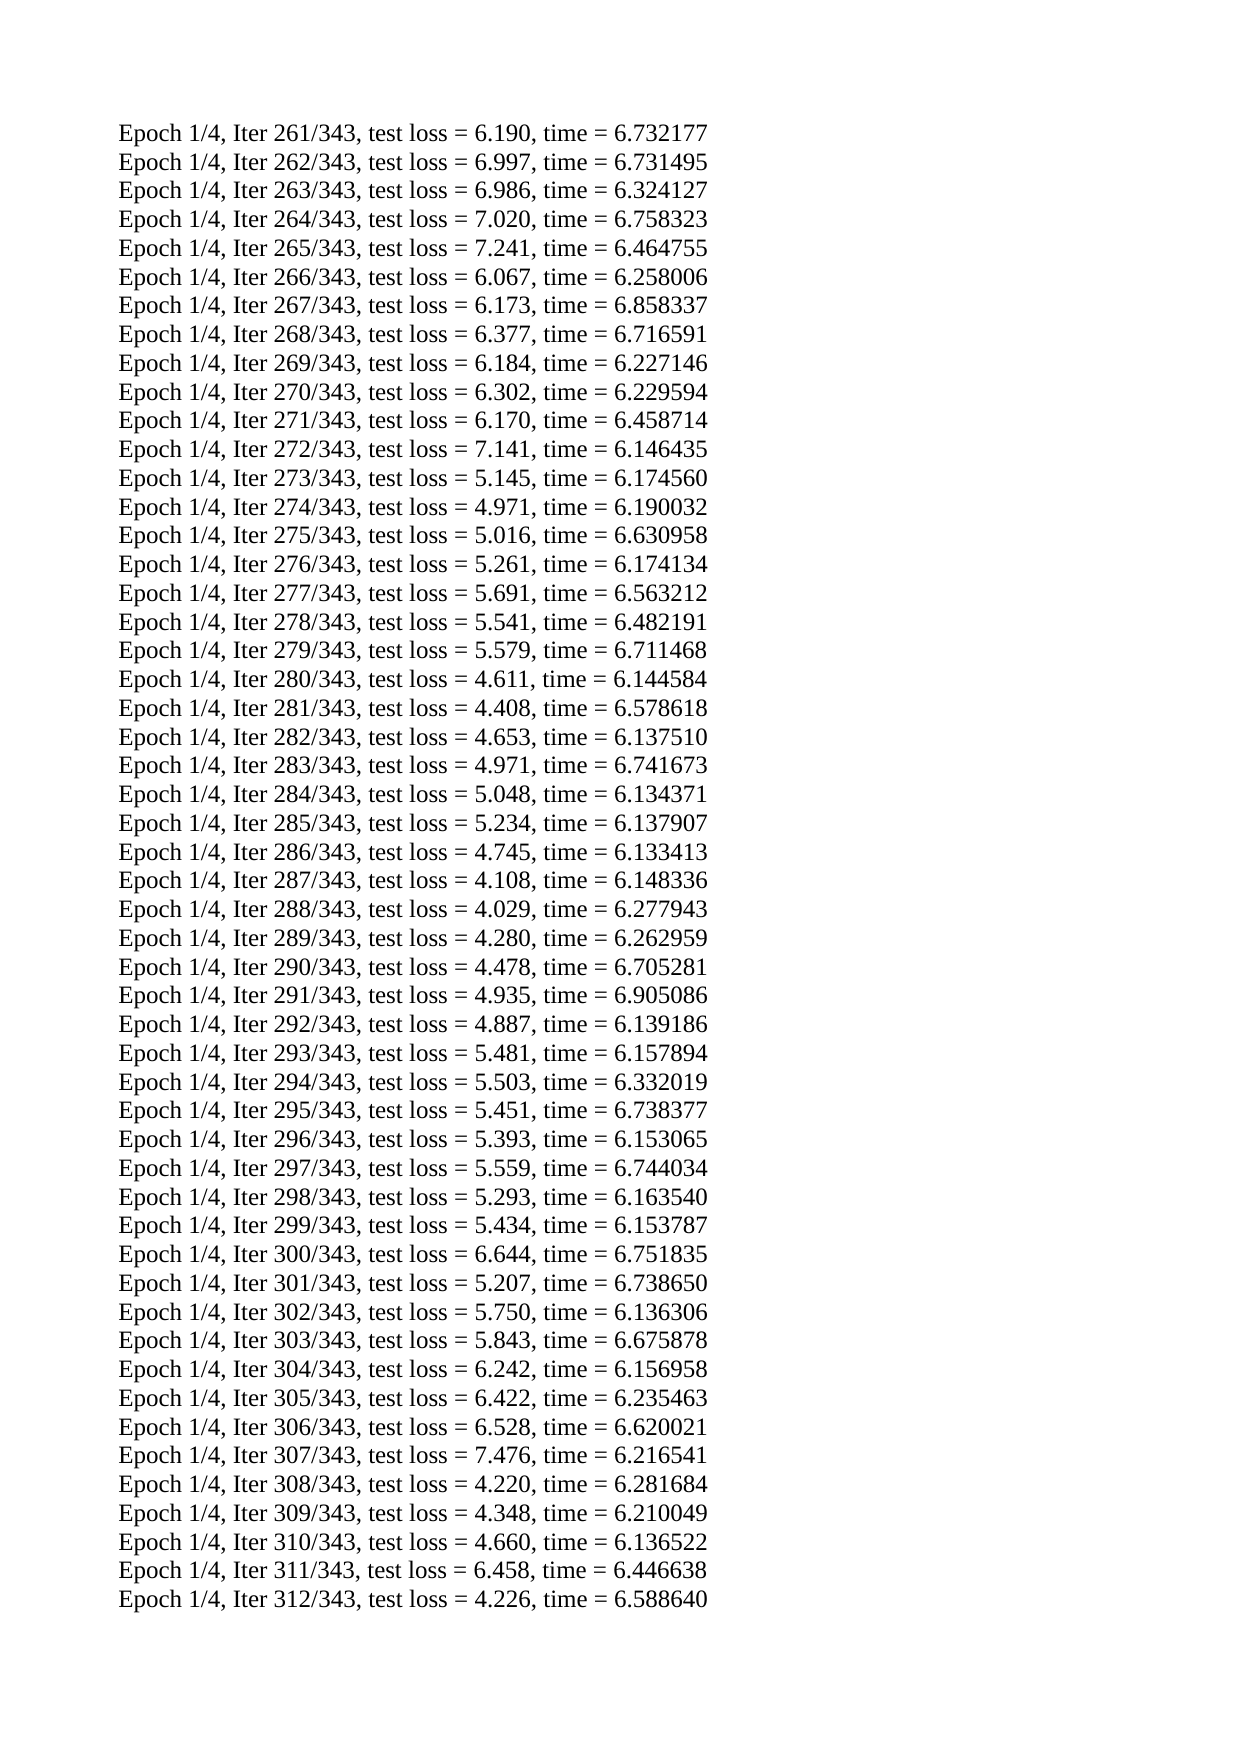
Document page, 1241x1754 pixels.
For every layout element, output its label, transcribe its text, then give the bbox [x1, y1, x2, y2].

text Epoch 1/4, Iter 290/343, test loss = 4.478, time = 6.705281 [118, 952, 1122, 981]
text Epoch 1/4, Iter 267/343, test loss = 6.173, time = 6.858337 [118, 291, 1122, 319]
text Epoch 1/4, Iter 302/343, test loss = 5.750, time = 6.136306 [118, 1297, 1122, 1326]
text Epoch 1/4, Iter 273/343, test loss = 5.145, time = 6.174560 [118, 463, 1122, 492]
text Epoch 1/4, Iter 293/343, test loss = 5.481, time = 6.157894 [118, 1038, 1122, 1067]
text Epoch 1/4, Iter 283/343, test loss = 4.971, time = 6.741673 [118, 751, 1122, 779]
text Epoch 1/4, Iter 306/343, test loss = 6.528, time = 6.620021 [118, 1412, 1122, 1441]
text Epoch 1/4, Iter 278/343, test loss = 5.541, time = 6.482191 [118, 607, 1122, 636]
text Epoch 1/4, Iter 288/343, test loss = 4.029, time = 6.277943 [118, 894, 1122, 923]
text Epoch 1/4, Iter 305/343, test loss = 6.422, time = 6.235463 [118, 1383, 1122, 1412]
text Epoch 1/4, Iter 295/343, test loss = 5.451, time = 6.738377 [118, 1096, 1122, 1124]
text Epoch 1/4, Iter 301/343, test loss = 5.207, time = 6.738650 [118, 1268, 1122, 1297]
text Epoch 1/4, Iter 269/343, test loss = 6.184, time = 6.227146 [118, 348, 1122, 377]
text Epoch 1/4, Iter 274/343, test loss = 4.971, time = 6.190032 [118, 492, 1122, 521]
text Epoch 1/4, Iter 282/343, test loss = 4.653, time = 6.137510 [118, 722, 1122, 751]
text Epoch 1/4, Iter 291/343, test loss = 4.935, time = 6.905086 [118, 981, 1122, 1009]
text Epoch 1/4, Iter 271/343, test loss = 6.170, time = 6.458714 [118, 406, 1122, 434]
text Epoch 1/4, Iter 294/343, test loss = 5.503, time = 6.332019 [118, 1067, 1122, 1096]
text Epoch 1/4, Iter 296/343, test loss = 5.393, time = 6.153065 [118, 1124, 1122, 1153]
text Epoch 1/4, Iter 276/343, test loss = 5.261, time = 6.174134 [118, 549, 1122, 578]
text Epoch 1/4, Iter 312/343, test loss = 4.226, time = 6.588640 [118, 1584, 1122, 1613]
text Epoch 1/4, Iter 279/343, test loss = 5.579, time = 6.711468 [118, 636, 1122, 664]
text Epoch 1/4, Iter 275/343, test loss = 5.016, time = 6.630958 [118, 521, 1122, 549]
text Epoch 1/4, Iter 280/343, test loss = 4.611, time = 6.144584 [118, 664, 1122, 693]
text Epoch 1/4, Iter 281/343, test loss = 4.408, time = 6.578618 [118, 693, 1122, 722]
text Epoch 1/4, Iter 303/343, test loss = 5.843, time = 6.675878 [118, 1326, 1122, 1354]
text Epoch 1/4, Iter 311/343, test loss = 6.458, time = 6.446638 [118, 1556, 1122, 1584]
text Epoch 1/4, Iter 272/343, test loss = 7.141, time = 6.146435 [118, 434, 1122, 463]
text Epoch 1/4, Iter 300/343, test loss = 6.644, time = 6.751835 [118, 1239, 1122, 1268]
text Epoch 1/4, Iter 307/343, test loss = 7.476, time = 6.216541 [118, 1441, 1122, 1469]
text Epoch 1/4, Iter 284/343, test loss = 5.048, time = 6.134371 [118, 779, 1122, 808]
text Epoch 1/4, Iter 261/343, test loss = 6.190, time = 6.732177 [118, 118, 1122, 147]
text Epoch 1/4, Iter 304/343, test loss = 6.242, time = 6.156958 [118, 1354, 1122, 1383]
text Epoch 1/4, Iter 285/343, test loss = 5.234, time = 6.137907 [118, 808, 1122, 837]
text Epoch 1/4, Iter 308/343, test loss = 4.220, time = 6.281684 [118, 1469, 1122, 1498]
text Epoch 1/4, Iter 289/343, test loss = 4.280, time = 6.262959 [118, 923, 1122, 952]
text Epoch 1/4, Iter 263/343, test loss = 6.986, time = 6.324127 [118, 176, 1122, 204]
text Epoch 1/4, Iter 287/343, test loss = 4.108, time = 6.148336 [118, 866, 1122, 894]
text Epoch 1/4, Iter 264/343, test loss = 7.020, time = 6.758323 [118, 204, 1122, 233]
text Epoch 1/4, Iter 309/343, test loss = 4.348, time = 6.210049 [118, 1498, 1122, 1527]
text Epoch 1/4, Iter 266/343, test loss = 6.067, time = 6.258006 [118, 262, 1122, 291]
text Epoch 1/4, Iter 298/343, test loss = 5.293, time = 6.163540 [118, 1182, 1122, 1211]
text Epoch 1/4, Iter 310/343, test loss = 4.660, time = 6.136522 [118, 1527, 1122, 1556]
text Epoch 1/4, Iter 265/343, test loss = 7.241, time = 6.464755 [118, 233, 1122, 262]
text Epoch 1/4, Iter 270/343, test loss = 6.302, time = 6.229594 [118, 377, 1122, 406]
text Epoch 1/4, Iter 299/343, test loss = 5.434, time = 6.153787 [118, 1211, 1122, 1239]
text Epoch 1/4, Iter 262/343, test loss = 6.997, time = 6.731495 [118, 147, 1122, 176]
text Epoch 1/4, Iter 277/343, test loss = 5.691, time = 6.563212 [118, 578, 1122, 607]
text Epoch 1/4, Iter 268/343, test loss = 6.377, time = 6.716591 [118, 319, 1122, 348]
text Epoch 1/4, Iter 286/343, test loss = 4.745, time = 6.133413 [118, 837, 1122, 866]
text Epoch 1/4, Iter 297/343, test loss = 5.559, time = 6.744034 [118, 1153, 1122, 1182]
text Epoch 1/4, Iter 292/343, test loss = 4.887, time = 6.139186 [118, 1009, 1122, 1038]
